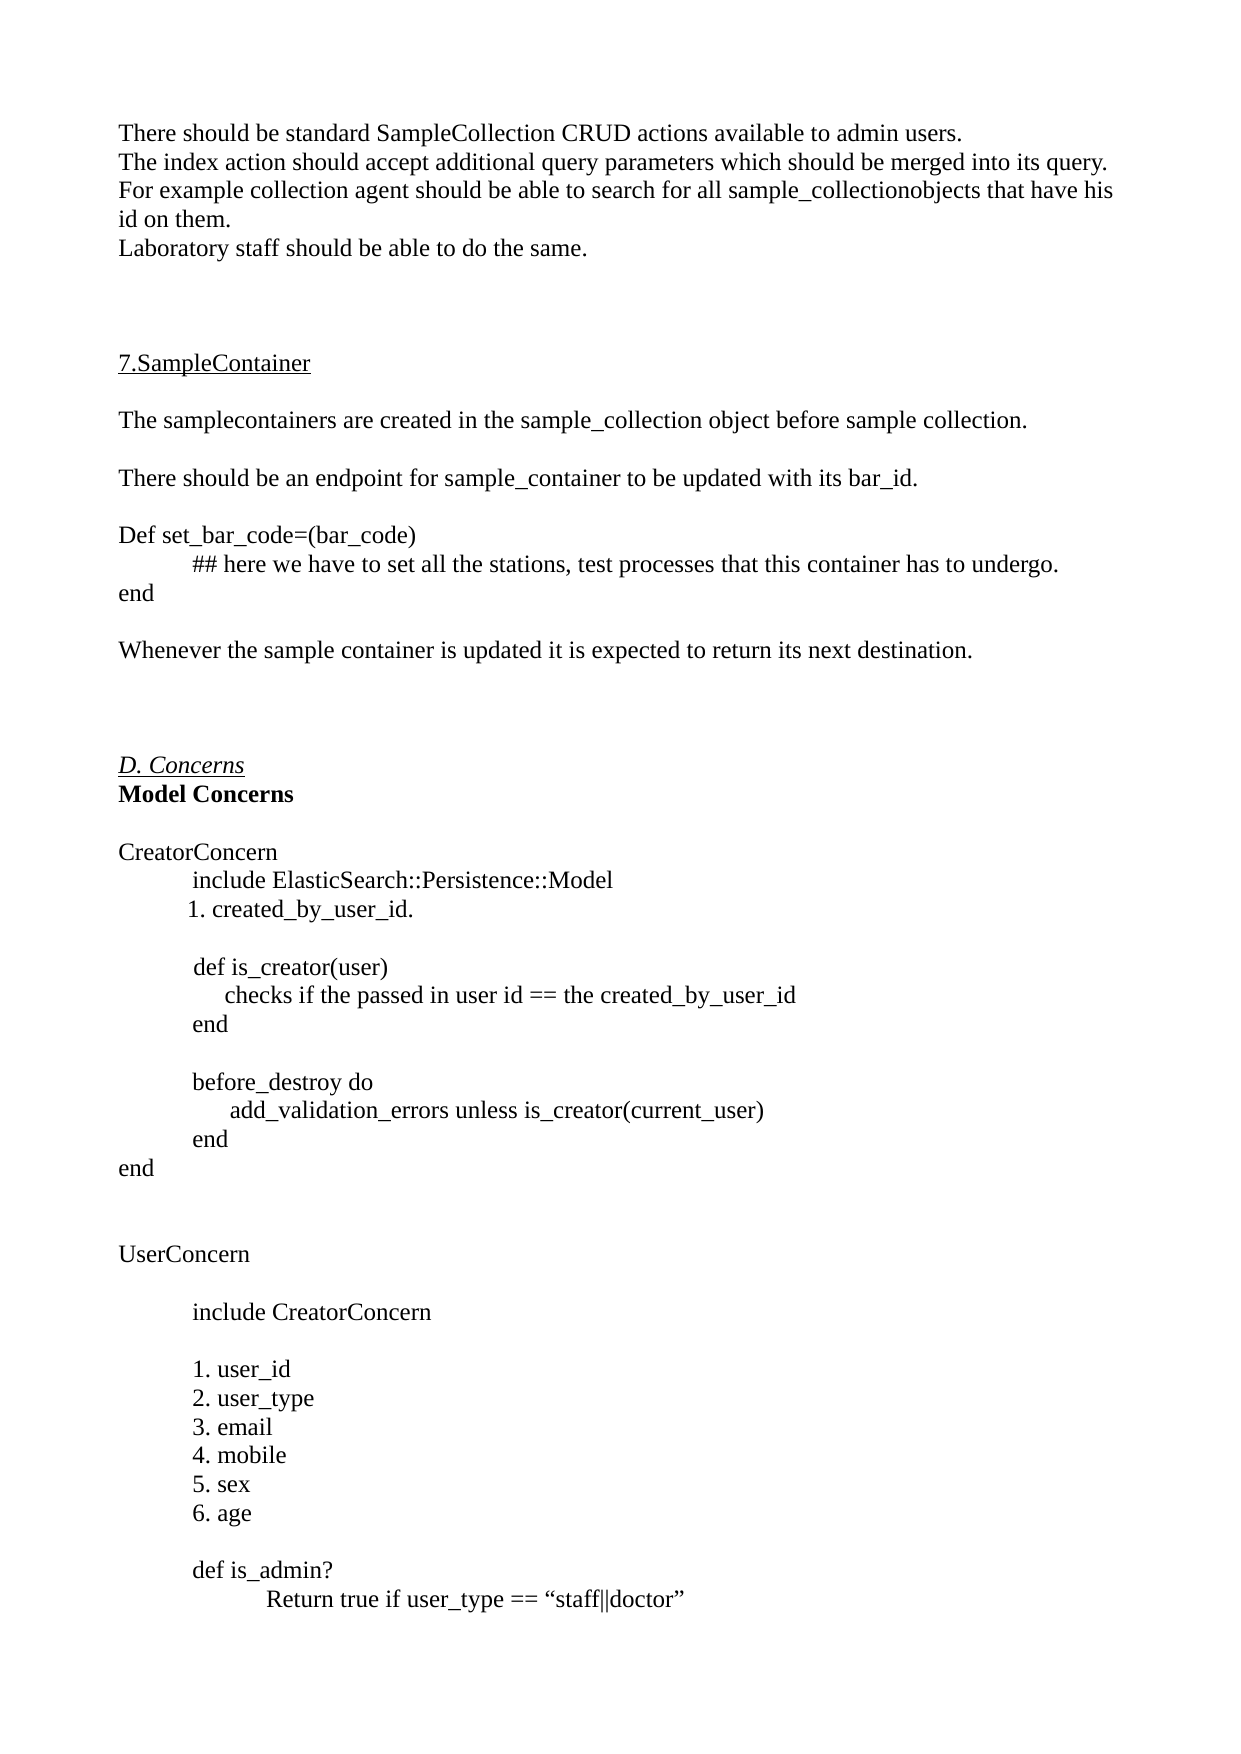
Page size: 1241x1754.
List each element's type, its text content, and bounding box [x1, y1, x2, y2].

text 5. sex [118, 1469, 1122, 1498]
text add_validation_errors unless is_creator(current_user) [118, 1096, 1122, 1124]
text Def set_bar_code=(bar_code) [118, 521, 1122, 549]
text end [118, 1009, 1122, 1038]
text The index action should accept additional query parameters which should be merged into its query. For example collection agent should be able to search for all sample_collectionobjects that have his id on them. [118, 147, 1122, 233]
text end [118, 1124, 1122, 1153]
text include ElasticSearch::Persistence::Model [118, 866, 1122, 894]
text 2. user_type [118, 1383, 1122, 1412]
text CreatorConcern [118, 837, 1122, 866]
text ## here we have to set all the stations, test processes that this container has to undergo. [118, 549, 1122, 578]
text There should be an endpoint for sample_container to be updated with its bar_id. [118, 463, 1122, 492]
text def is_creator(user) [118, 952, 1122, 981]
text end [118, 1153, 1122, 1182]
text D. Concerns [118, 751, 1122, 779]
text Whenever the sample container is updated it is expected to return its next destination. [118, 636, 1122, 664]
text 7.SampleContainer [118, 348, 1122, 377]
text def is_admin? [118, 1556, 1122, 1584]
text checks if the passed in user id == the created_by_user_id [118, 981, 1122, 1009]
text Return true if user_type == “staff||doctor” [118, 1584, 1122, 1613]
text 6. age [118, 1498, 1122, 1527]
text 1. user_id [118, 1354, 1122, 1383]
text There should be standard SampleCollection CRUD actions available to admin users. [118, 118, 1122, 147]
text 1. created_by_user_id. [118, 894, 1122, 923]
text 3. email [118, 1412, 1122, 1441]
text include CreatorConcern [118, 1297, 1122, 1326]
text UserConcern [118, 1239, 1122, 1268]
text Laboratory staff should be able to do the same. [118, 233, 1122, 262]
text The samplecontainers are created in the sample_collection object before sample collection. [118, 406, 1122, 434]
text before_destroy do [118, 1067, 1122, 1096]
text 4. mobile [118, 1441, 1122, 1469]
text end [118, 578, 1122, 607]
text Model Concerns [118, 779, 1122, 808]
